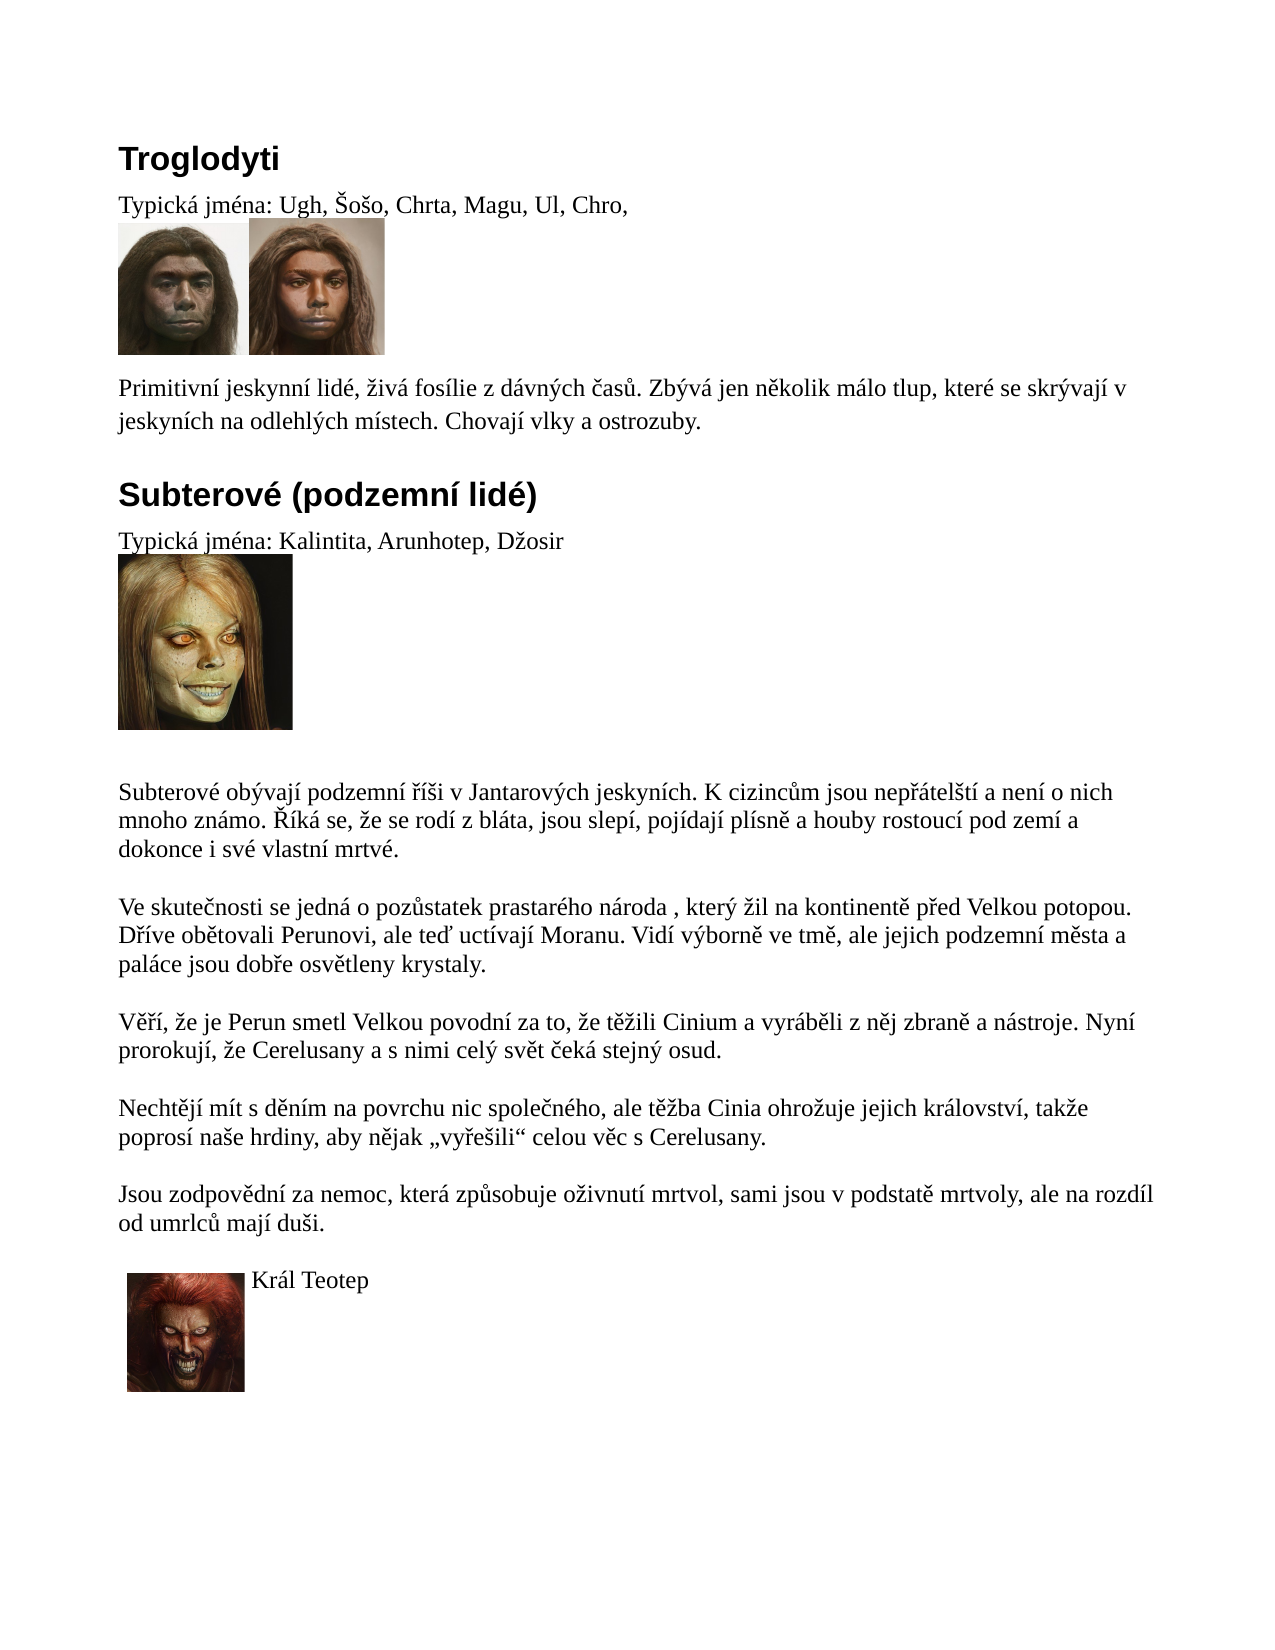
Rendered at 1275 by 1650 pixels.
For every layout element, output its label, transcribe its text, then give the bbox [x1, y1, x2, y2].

text Věří, že je Perun smetl Velkou povodní za to, že těžili Cinium a vyráběli z něj zbraně a nástroje. Nyní prorokují, že Cerelusany a s nimi celý svět čeká stejný osud. [118, 1007, 1157, 1064]
subtitle Subterové (podzemní lidé) [118, 475, 1157, 513]
picture [127, 1273, 245, 1392]
text Typická jména: Kalintita, Arunhotep, Džosir [118, 526, 1157, 554]
text Typická jména: Ugh, Šošo, Chrta, Magu, Ul, Chro, [118, 190, 1157, 219]
subtitle Troglodyti [118, 139, 1157, 178]
text Primitivní jeskynní lidé, živá fosílie z dávných časů. Zbývá jen několik málo tlup, které se skrývají v jeskyních na odlehlých místech. Chovají vlky a ostrozuby. [118, 373, 1157, 435]
text Subterové obývají podzemní říši v Jantarových jeskyních. K cizincům jsou nepřátelští a není o nich mnoho známo. Říká se, že se rodí z bláta, jsou slepí, pojídají plísně a houby rostoucí pod zemí a dokonce i své vlastní mrtvé. [118, 777, 1157, 863]
text Král Teotep [118, 1266, 1157, 1294]
picture [118, 218, 385, 355]
text Ve skutečnosti se jedná o pozůstatek prastarého národa , který žil na kontinentě před Velkou potopou. Dříve obětovali Perunovi, ale teď uctívají Moranu. Vidí výborně ve tmě, ale jejich podzemní města a paláce jsou dobře osvětleny krystaly. [118, 892, 1157, 978]
text Jsou zodpovědní za nemoc, která způsobuje oživnutí mrtvol, sami jsou v podstatě mrtvoly, ale na rozdíl od umrlců mají duši. [118, 1179, 1157, 1237]
picture [118, 554, 293, 730]
text Nechtějí mít s děním na povrchu nic společného, ale těžba Cinia ohrožuje jejich království, takže poprosí naše hrdiny, aby nějak „vyřešili“ celou věc s Cerelusany. [118, 1093, 1157, 1151]
